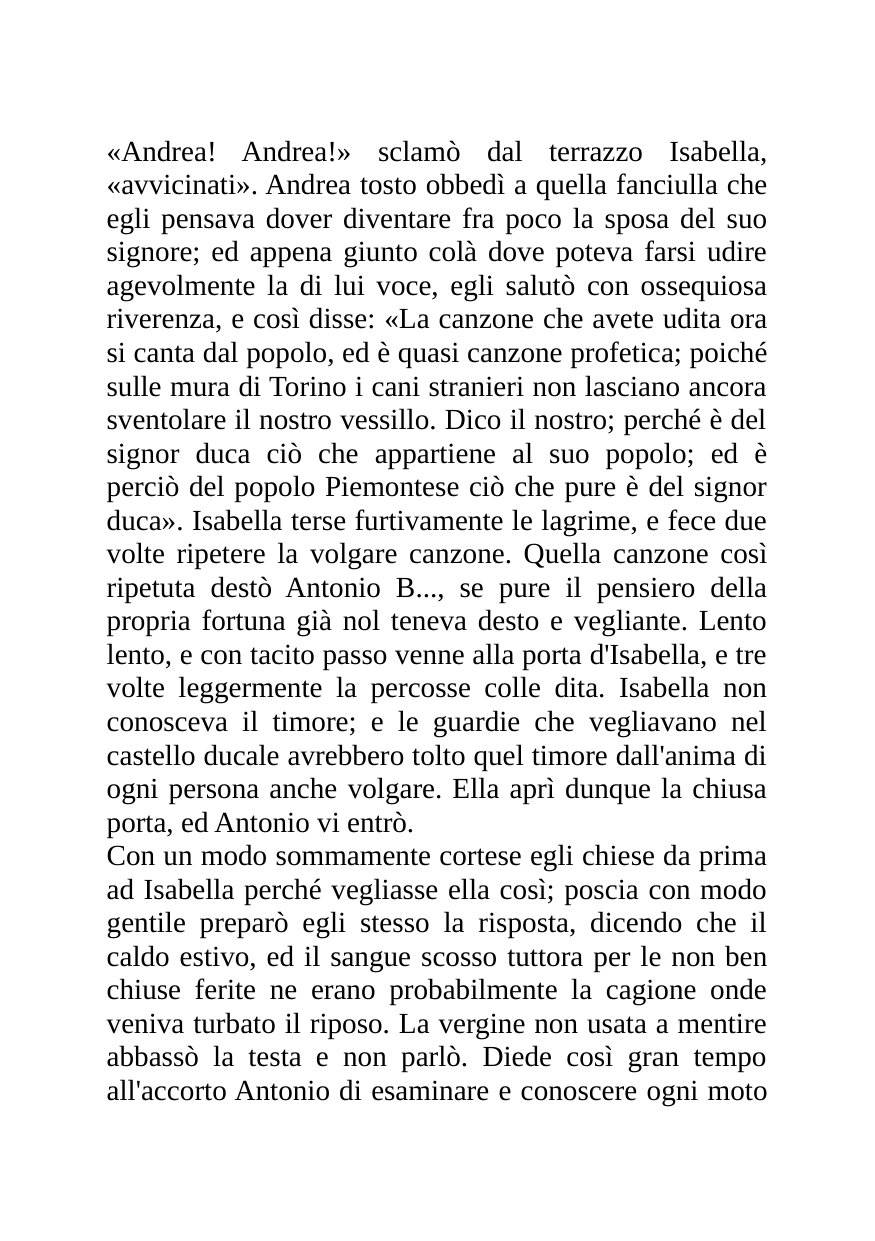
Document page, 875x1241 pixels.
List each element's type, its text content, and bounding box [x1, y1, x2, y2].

text «Andrea! Andrea!» sclamò dal terrazzo Isabella, «avvicinati». Andrea tosto obbedì a quella fanciulla che egli pensava dover diventare fra poco la sposa del suo signore; ed appena giunto colà dove poteva farsi udire agevolmente la di lui voce, egli salutò con ossequiosa riverenza, e così disse: «La canzone che avete udita ora si canta dal popolo, ed è quasi canzone profetica; poiché sulle mura di Torino i cani stranieri non lasciano ancora sventolare il nostro vessillo. Dico il nostro; perché è del signor duca ciò che appartiene al suo popolo; ed è perciò del popolo Piemontese ciò che pure è del signor duca». Isabella terse furtivamente le lagrime, e fece due volte ripetere la volgare canzone. Quella canzone così ripetuta destò Antonio B..., se pure il pensiero della propria fortuna già nol teneva desto e vegliante. Lento lento, e con tacito passo venne alla porta d'Isabella, e tre volte leggermente la percosse colle dita. Isabella non conosceva il timore; e le guardie che vegliavano nel castello ducale avrebbero tolto quel timore dall'anima di ogni persona anche volgare. Ella aprì dunque la chiusa porta, ed Antonio vi entrò. [106, 134, 768, 838]
text Con un modo sommamente cortese egli chiese da prima ad Isabella perché vegliasse ella così; poscia con modo gentile preparò egli stesso la risposta, dicendo che il caldo estivo, ed il sangue scosso tuttora per le non ben chiuse ferite ne erano probabilmente la cagione onde veniva turbato il riposo. La vergine non usata a mentire abbassò la testa e non parlò. Diede così gran tempo all'accorto Antonio di esaminare e conoscere ogni moto [106, 838, 768, 1107]
